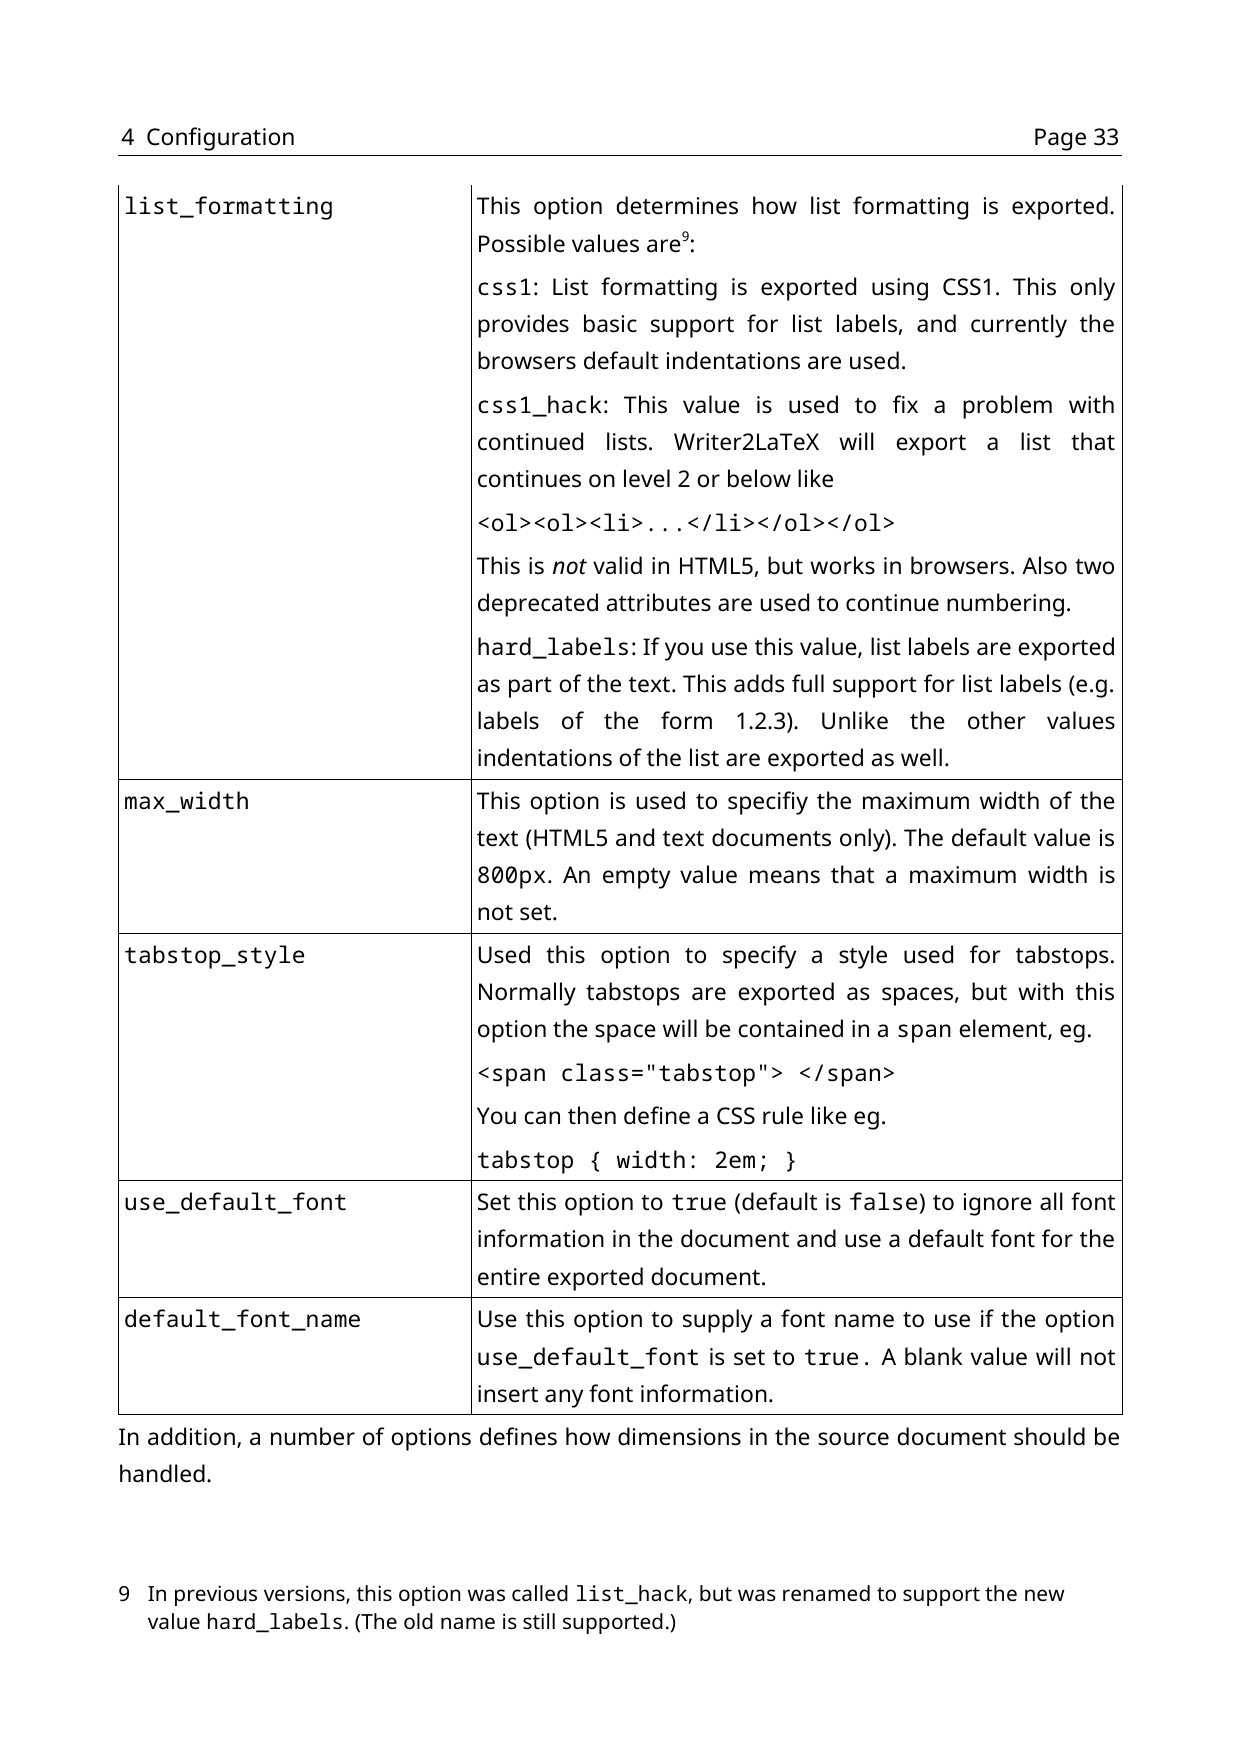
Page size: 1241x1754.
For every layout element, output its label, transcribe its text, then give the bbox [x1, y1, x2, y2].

text In addition, a number of options defines how dimensions in the source document should be handled. [118, 1421, 1122, 1489]
table_cell This option is used to specifiy the maximum width of the text (HTML5 and text documents only). The default value is 800px. An empty value means that a maximum width is not set. [472, 780, 1122, 933]
table_cell This option determines how list formatting is exported. Possible values are: css1: List formatting is exported using CSS1. This only provides basic support for list labels, and currently the browsers default indentations are used. css1_hack: This value is used to fix a problem with continued lists. Writer2LaTeX will export a list that continues on level 2 or below like <ol><ol><li>...</li></ol></ol> This is not valid in HTML5, but works in browsers. Also two deprecated attributes are used to continue numbering. hard_labels: If you use this value, list labels are exported as part of the text. This adds full support for list labels (e.g. labels of the form 1.2.3). Unlike the other values indentations of the list are exported as well. [472, 185, 1122, 779]
table_cell list_formatting [119, 185, 471, 779]
table_cell Used this option to specify a style used for tabstops. Normally tabstops are exported as spaces, but with this option the space will be contained in a span element, eg. <span class="tabstop"> </span> You can then define a CSS rule like eg. tabstop { width: 2em; } [472, 934, 1122, 1180]
table_cell use_default_font [119, 1181, 471, 1297]
table_cell tabstop_style [119, 934, 471, 1180]
table_cell Use this option to supply a font name to use if the option use_default_font is set to true. A blank value will not insert any font information. [472, 1298, 1122, 1414]
table_cell max_width [119, 780, 471, 933]
table_cell Set this option to true (default is false) to ignore all font information in the document and use a default font for the entire exported document. [472, 1181, 1122, 1297]
table_cell default_font_name [119, 1298, 471, 1414]
